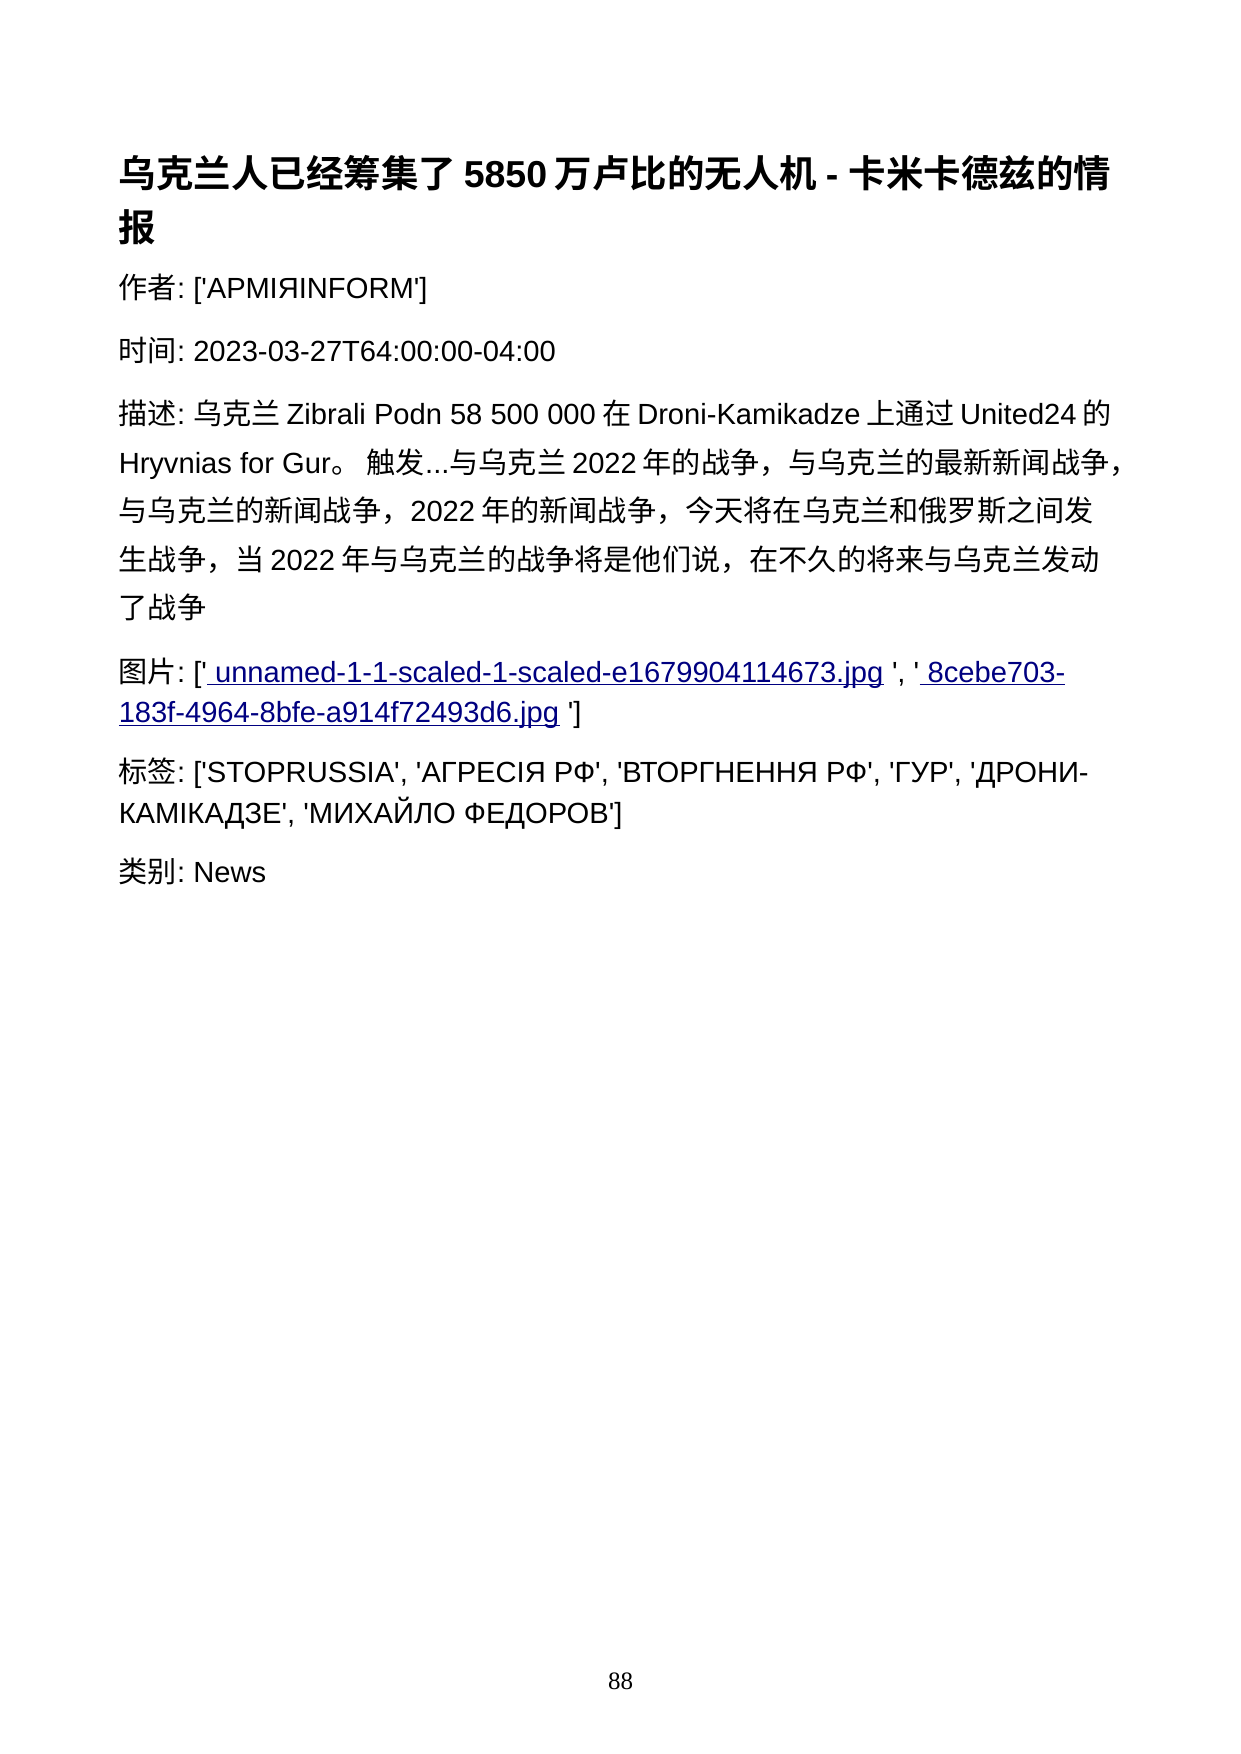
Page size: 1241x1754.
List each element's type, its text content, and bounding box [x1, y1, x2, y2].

text 图片: [' unnamed-1-1-scaled-1-scaled-e1679904114673.jpg ', ' 8cebe703-183f-4964-8bfe-a914f72493d6.jpg '] [118, 648, 1122, 729]
text 标签: ['STOPRUSSIA', 'АГРЕСІЯ РФ', 'ВТОРГНЕННЯ РФ', 'ГУР', 'ДРОНИ-КАМІКАДЗЕ', 'МИХАЙЛО ФЕДОРОВ'] [118, 748, 1122, 829]
text 时间: 2023-03-27T64:00:00-04:00 [118, 328, 1122, 370]
text 作者: ['АРМІЯINFORM'] [118, 264, 1122, 307]
subtitle 乌克兰人已经筹集了5850万卢比的无人机 - 卡米卡德兹的情报 [118, 143, 1122, 252]
text 描述: 乌克兰Zibrali Podn 58 500 000在Droni-Kamikadze上通过United24的Hryvnias for Gur。 触发...与乌克兰2022年的战争，与乌克兰的最新新闻战争，与乌克兰的新闻战争，2022年的新闻战争，今天将在乌克兰和俄罗斯之间发生战争，当2022年与乌克兰的战争将是他们说，在不久的将来与乌克兰发动了战争 [118, 391, 1122, 627]
text 类别: News [118, 849, 1122, 891]
